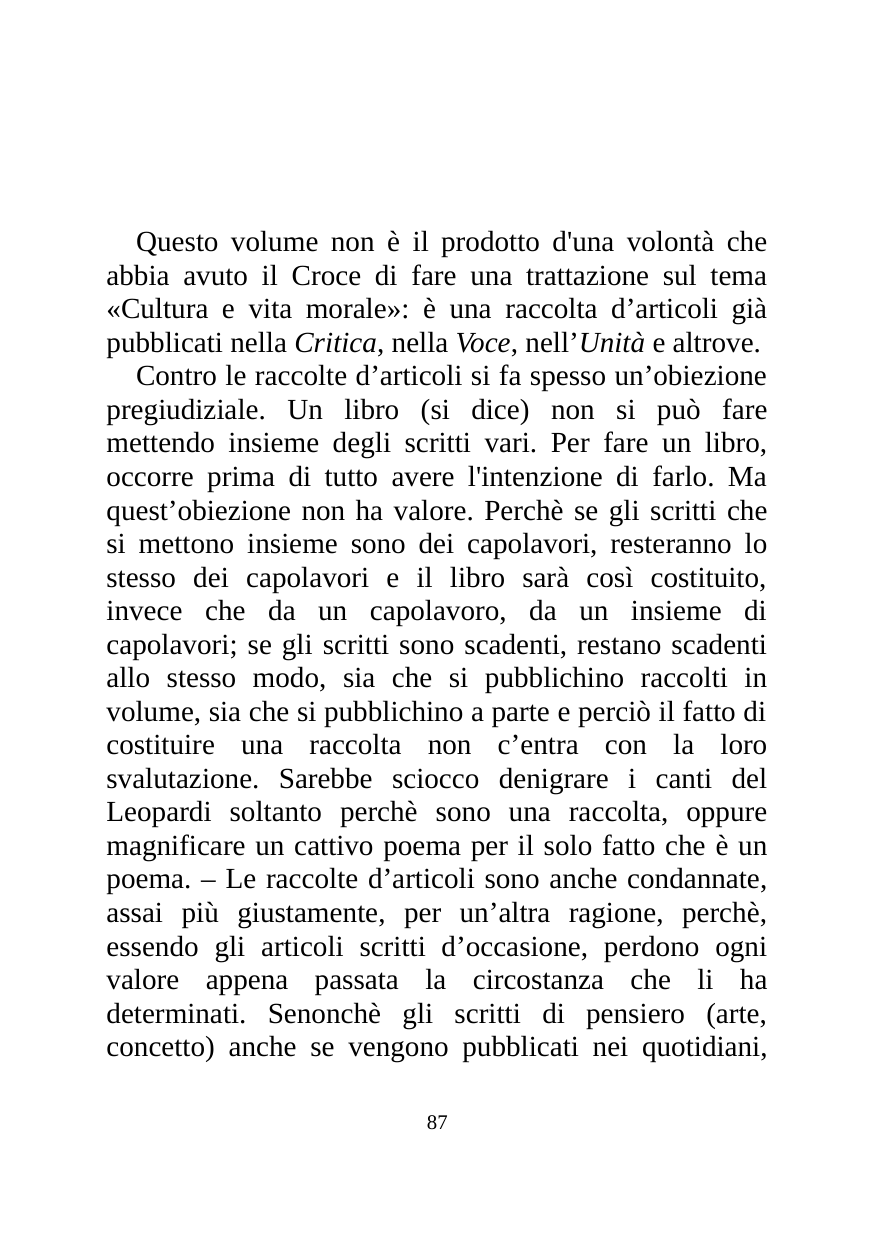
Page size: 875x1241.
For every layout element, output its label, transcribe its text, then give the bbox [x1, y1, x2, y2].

text Questo volume non è il prodotto d'una volontà che abbia avuto il Croce di fare una trattazione sul tema «Cultura e vita morale»: è una raccolta d’articoli già pubblicati nella Critica, nella Voce, nell’Unità e altrove. [106, 224, 768, 358]
text Contro le raccolte d’articoli si fa spesso un’obiezione pregiudiziale. Un libro (si dice) non si può fare mettendo insieme degli scritti vari. Per fare un libro, occorre prima di tutto avere l'intenzione di farlo. Ma quest’obiezione non ha valore. Perchè se gli scritti che si mettono insieme sono dei capolavori, resteranno lo stesso dei capolavori e il libro sarà così costituito, invece che da un capolavoro, da un insieme di capolavori; se gli scritti sono scadenti, restano scadenti allo stesso modo, sia che si pubblichino raccolti in volume, sia che si pubblichino a parte e perciò il fatto di costituire una raccolta non c’entra con la loro svalutazione. Sarebbe sciocco denigrare i canti del Leopardi soltanto perchè sono una raccolta, oppure magnificare un cattivo poema per il solo fatto che è un poema. – Le raccolte d’articoli sono anche condannate, assai più giustamente, per un’altra ragione, perchè, essendo gli articoli scritti d’occasione, perdono ogni valore appena passata la circostanza che li ha determinati. Senonchè gli scritti di pensiero (arte, concetto) anche se vengono pubblicati nei quotidiani, [106, 358, 768, 1063]
